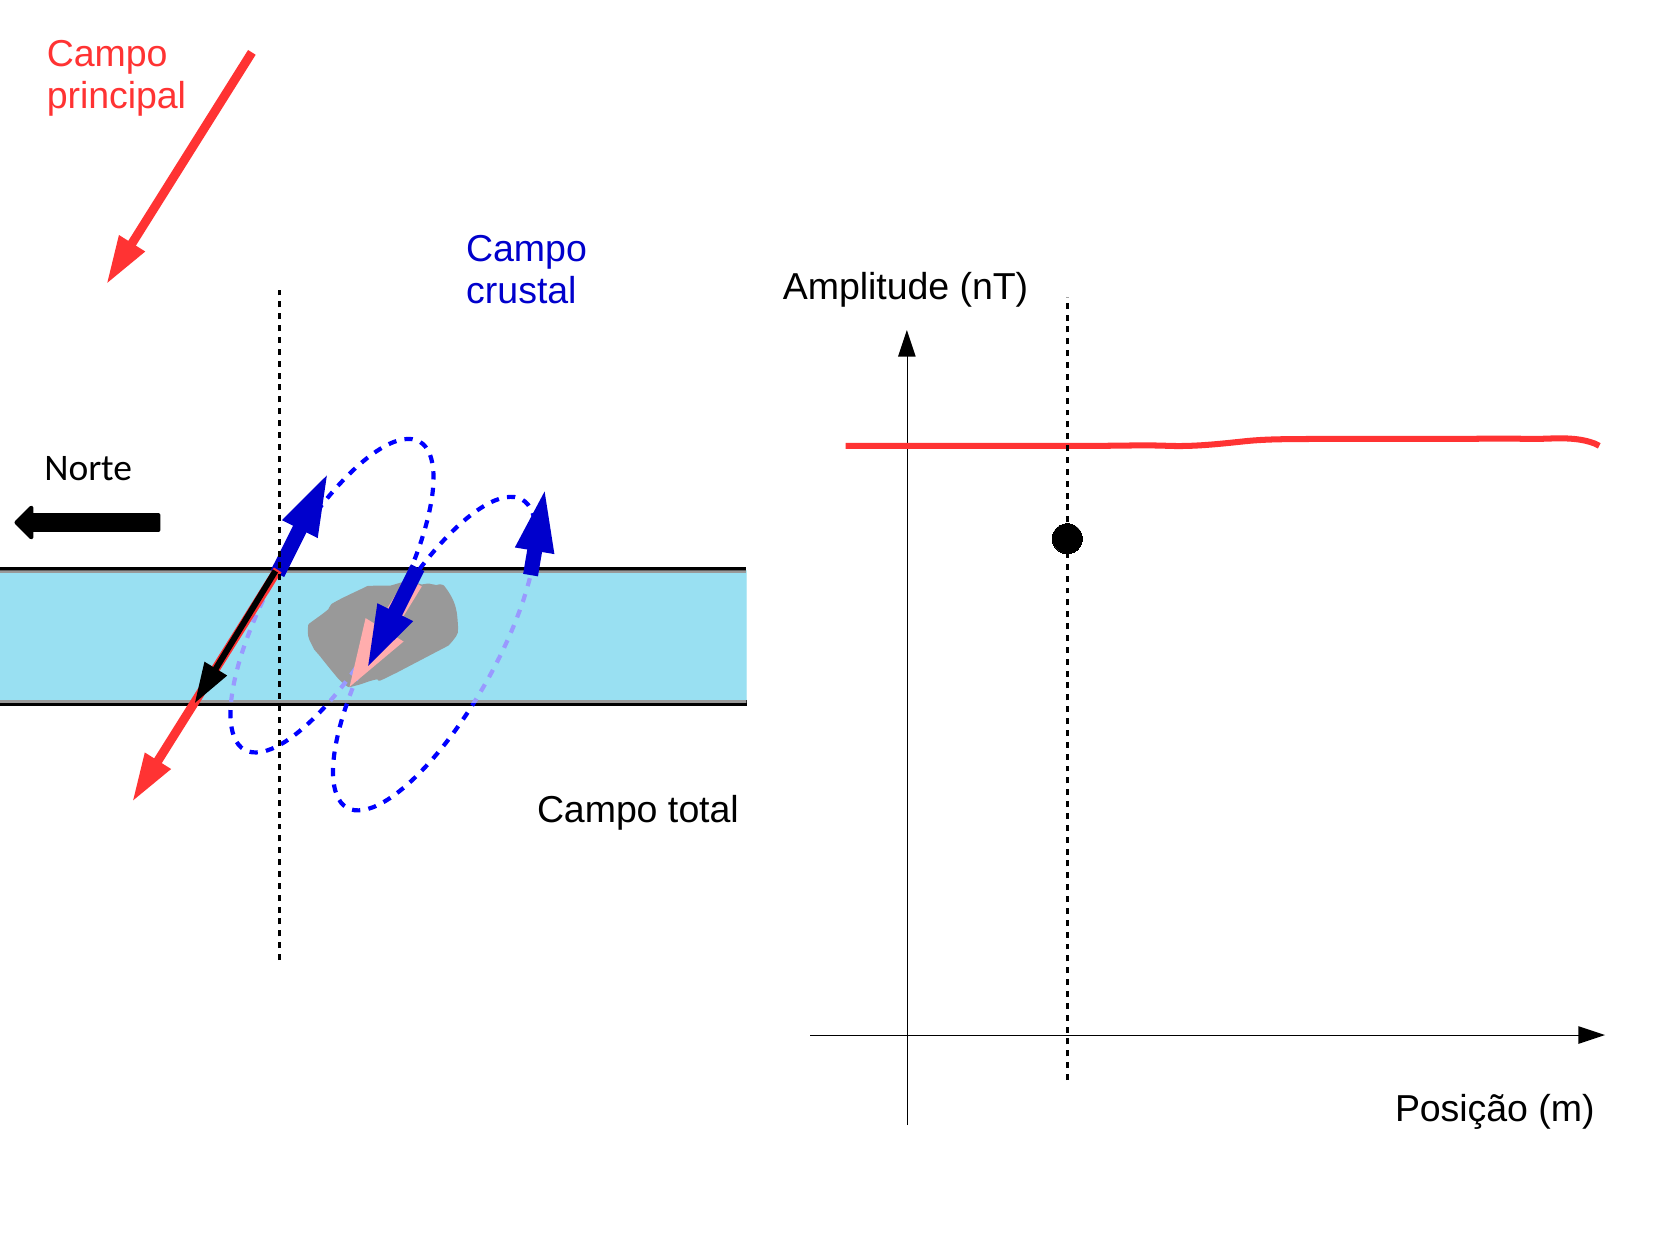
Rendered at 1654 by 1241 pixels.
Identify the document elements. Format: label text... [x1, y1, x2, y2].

text_box Posição (m) [1380, 1080, 1610, 1137]
text_box Campo total [522, 781, 791, 838]
text_box [201, 570, 747, 703]
text_box [16, 507, 159, 538]
text_box Campo principal [32, 25, 257, 124]
text_box [1052, 523, 1083, 554]
text_box [0, 570, 271, 703]
text_box Campo crustal [451, 220, 677, 319]
text_box Amplitude (nT) [768, 258, 1044, 316]
text_box Norte [17, 435, 160, 496]
